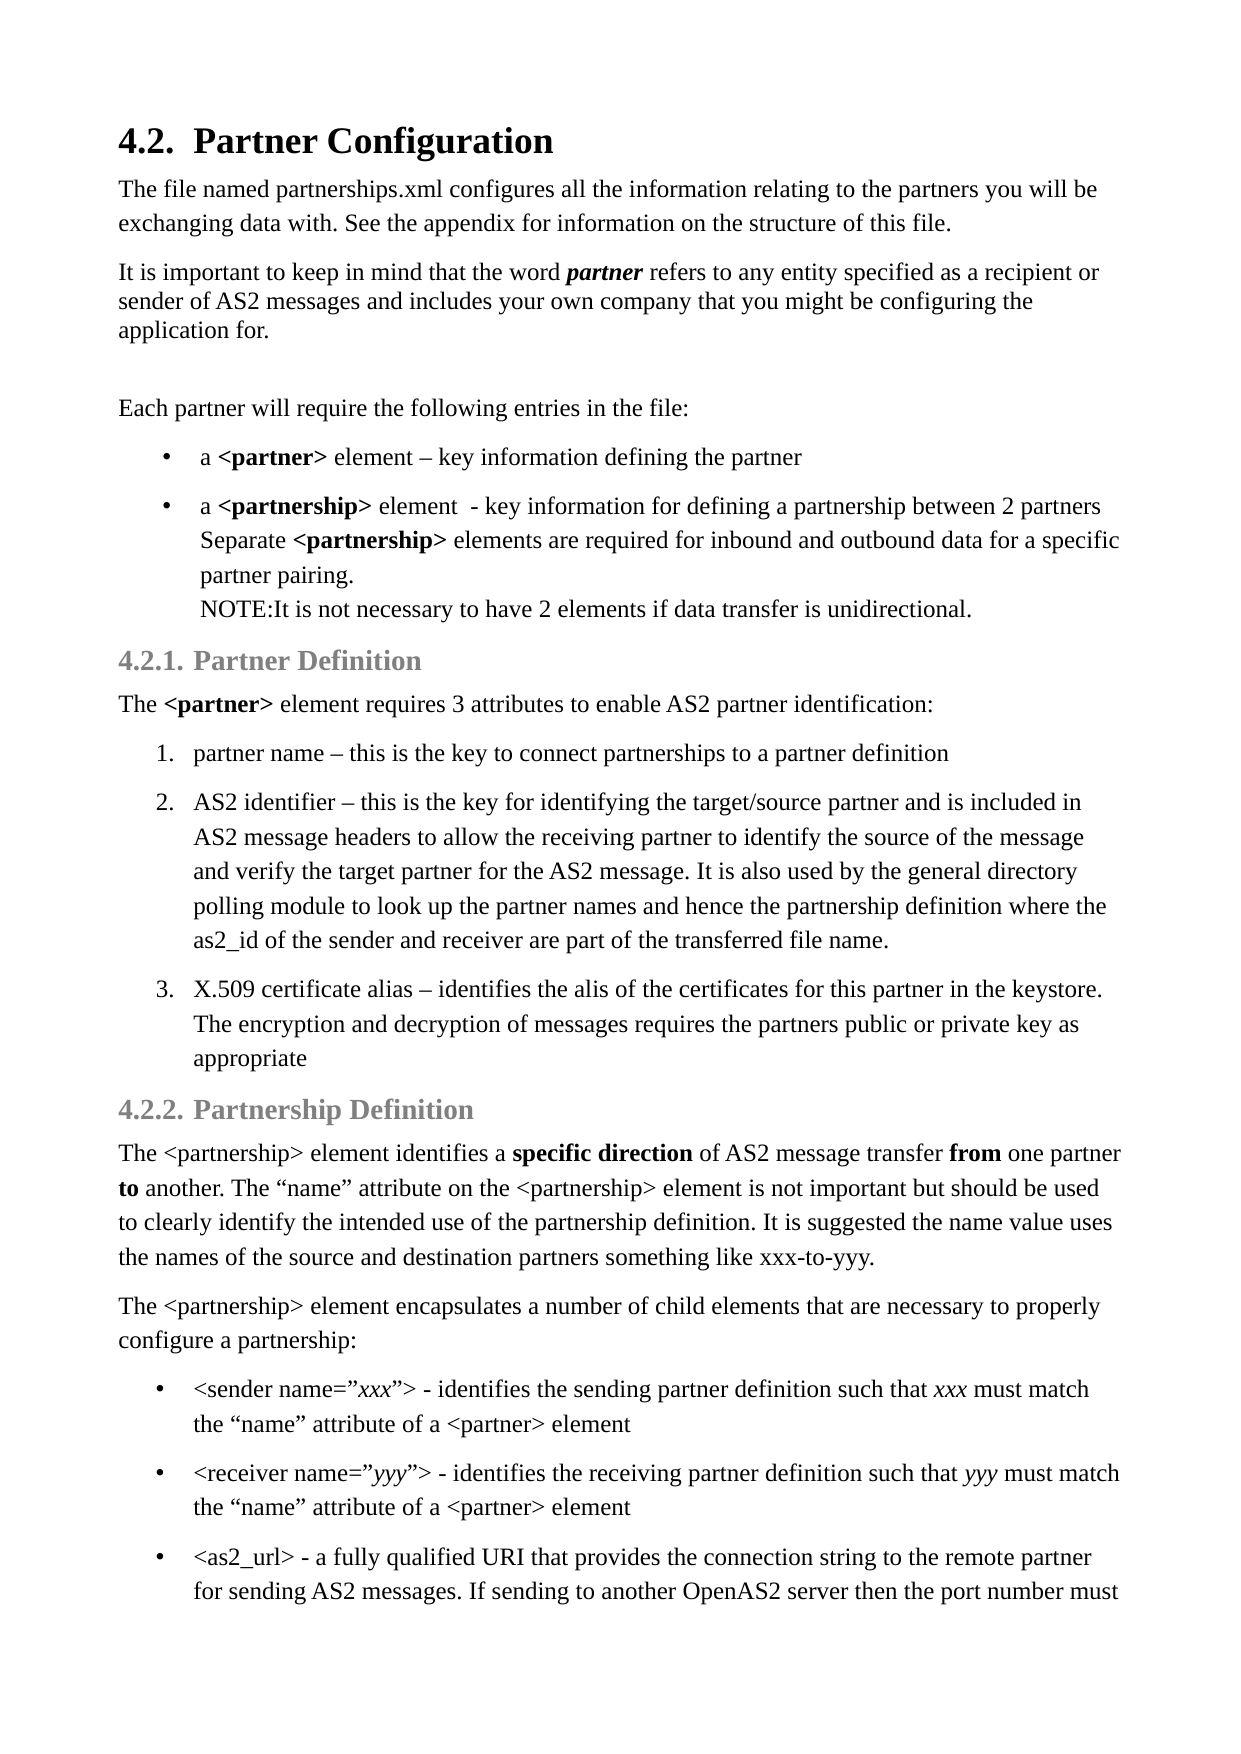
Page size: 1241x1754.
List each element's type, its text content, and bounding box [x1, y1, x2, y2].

text The <partner> element requires 3 attributes to enable AS2 partner identification: [118, 689, 1122, 718]
subtitle Partner Configuration [118, 118, 1122, 161]
list <sender name=”xxx”> - identifies the sending partner definition such that xxx must match the “name” attribute of a <partner> element [156, 1374, 1122, 1438]
list a <partner> element – key information defining the partner [162, 442, 1122, 470]
list a <partnership> element - key information for defining a partnership between 2 partners Separate <partnership> elements are required for inbound and outbound data for a specific partner pairing. NOTE:It is not necessary to have 2 elements if data transfer is unidirectional. [162, 491, 1122, 623]
text It is important to keep in mind that the word partner refers to any entity specified as a recipient or sender of AS2 messages and includes your own company that you might be configuring the application for. [118, 257, 1122, 343]
list partner name – this is the key to connect partnerships to a partner definition [156, 738, 1122, 767]
subtitle Partnership Definition [118, 1092, 1122, 1126]
text Each partner will require the following entries in the file: [118, 393, 1122, 421]
list X.509 certificate alias – identifies the alis of the certificates for this partner in the keystore. The encryption and decryption of messages requires the partners public or private key as appropriate [156, 974, 1122, 1072]
text The file named partnerships.xml configures all the information relating to the partners you will be exchanging data with. See the appendix for information on the structure of this file. [118, 174, 1122, 237]
text The <partnership> element identifies a specific direction of AS2 message transfer from one partner to another. The “name” attribute on the <partnership> element is not important but should be used to clearly identify the intended use of the partnership definition. It is suggested the name value uses the names of the source and destination partners something like xxx-to-yyy. [118, 1138, 1122, 1271]
list AS2 identifier – this is the key for identifying the target/source partner and is included in AS2 message headers to allow the receiving partner to identify the source of the message and verify the target partner for the AS2 message. It is also used by the general directory polling module to look up the partner names and hence the partnership definition where the as2_id of the sender and receiver are part of the transferred file name. [156, 787, 1122, 954]
list <receiver name=”yyy”> - identifies the receiving partner definition such that yyy must match the “name” attribute of a <partner> element [156, 1458, 1122, 1521]
subtitle Partner Definition [118, 643, 1122, 677]
list <as2_url> - a fully qualified URI that provides the connection string to the remote partner for sending AS2 messages. If sending to another OpenAS2 server then the port number must [156, 1542, 1122, 1605]
text The <partnership> element encapsulates a number of child elements that are necessary to properly configure a partnership: [118, 1291, 1122, 1354]
